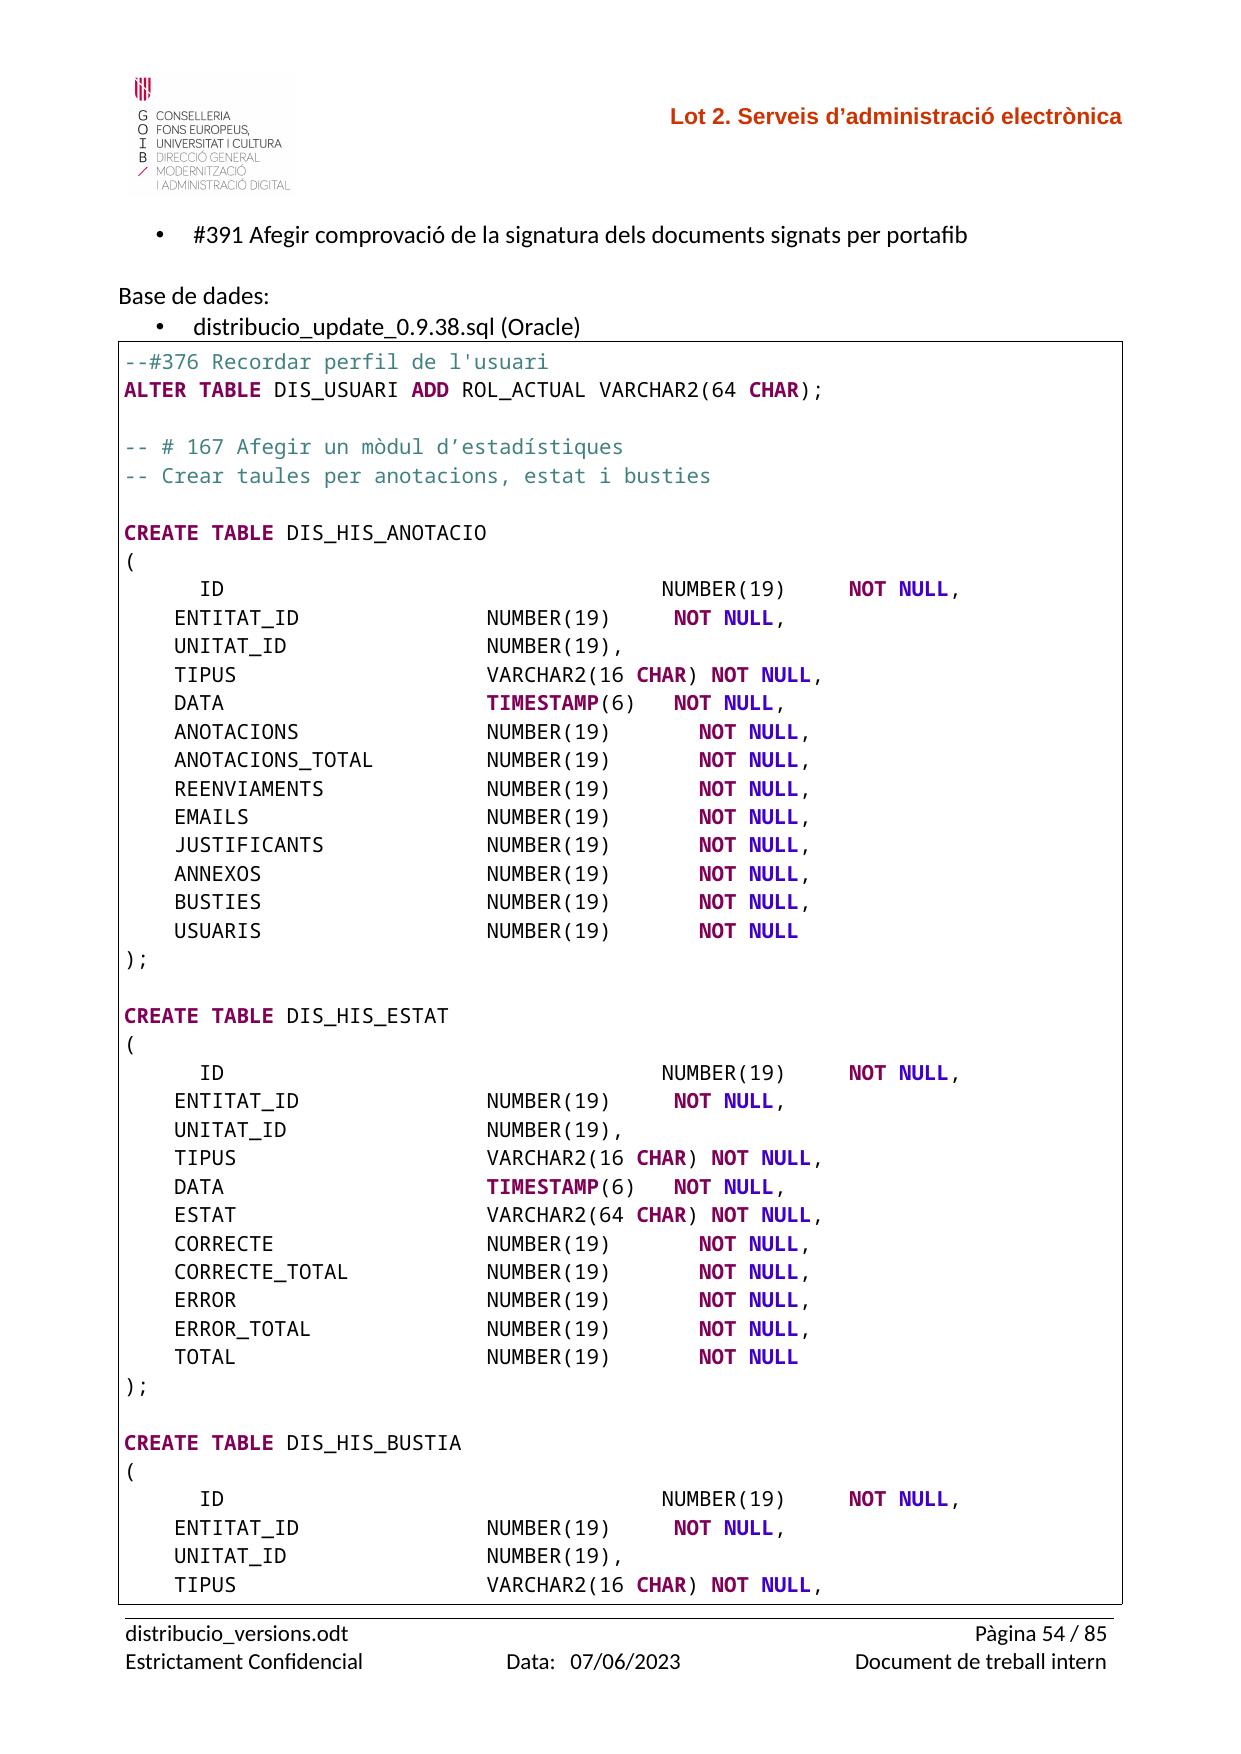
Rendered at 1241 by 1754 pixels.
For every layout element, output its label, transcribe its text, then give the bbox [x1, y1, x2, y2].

list distribucio_update_0.9.38.sql (Oracle) [156, 311, 1122, 341]
table_header --#376 Recordar perfil de l'usuari ALTER TABLE DIS_USUARI ADD ROL_ACTUAL VARCHAR2(64 CHAR); -- # 167 Afegir un mòdul d’estadístiques -- Crear taules per anotacions, estat i busties CREATE TABLE DIS_HIS_ANOTACIO ( ID NUMBER(19) NOT NULL, ENTITAT_ID NUMBER(19) NOT NULL, UNITAT_ID NUMBER(19), TIPUS VARCHAR2(16 CHAR) NOT NULL, DATA TIMESTAMP(6) NOT NULL, ANOTACIONS NUMBER(19) NOT NULL, ANOTACIONS_TOTAL NUMBER(19) NOT NULL, REENVIAMENTS NUMBER(19) NOT NULL, EMAILS NUMBER(19) NOT NULL, JUSTIFICANTS NUMBER(19) NOT NULL, ANNEXOS NUMBER(19) NOT NULL, BUSTIES NUMBER(19) NOT NULL, USUARIS NUMBER(19) NOT NULL ); CREATE TABLE DIS_HIS_ESTAT ( ID NUMBER(19) NOT NULL, ENTITAT_ID NUMBER(19) NOT NULL, UNITAT_ID NUMBER(19), TIPUS VARCHAR2(16 CHAR) NOT NULL, DATA TIMESTAMP(6) NOT NULL, ESTAT VARCHAR2(64 CHAR) NOT NULL, CORRECTE NUMBER(19) NOT NULL, CORRECTE_TOTAL NUMBER(19) NOT NULL, ERROR NUMBER(19) NOT NULL, ERROR_TOTAL NUMBER(19) NOT NULL, TOTAL NUMBER(19) NOT NULL ); CREATE TABLE DIS_HIS_BUSTIA ( ID NUMBER(19) NOT NULL, ENTITAT_ID NUMBER(19) NOT NULL, UNITAT_ID NUMBER(19), TIPUS VARCHAR2(16 CHAR) NOT NULL, [119, 342, 1122, 1604]
picture [126, 70, 299, 197]
list #391 Afegir comprovació de la signatura dels documents signats per portafib [156, 219, 1122, 250]
text Base de dades: [118, 280, 1122, 311]
